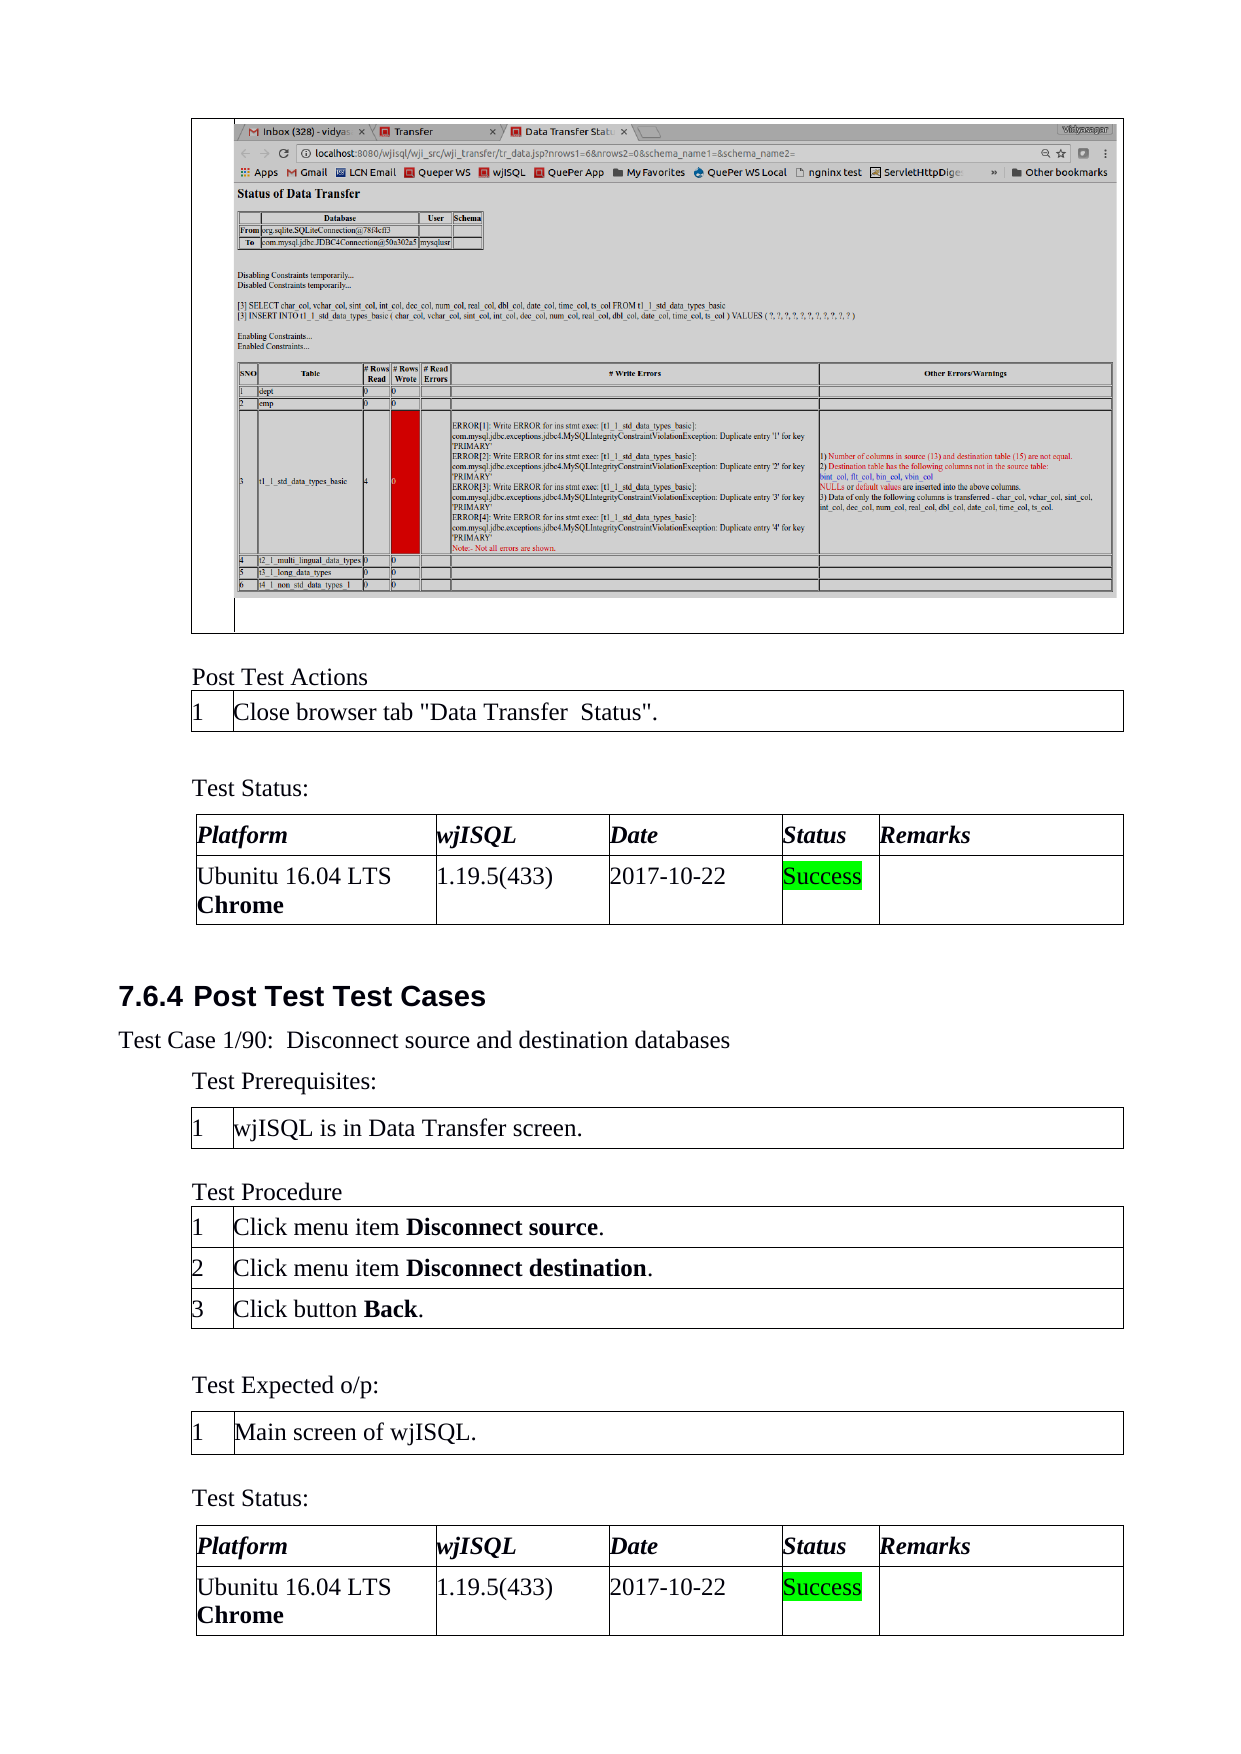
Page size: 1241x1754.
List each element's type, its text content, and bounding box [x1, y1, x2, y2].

table_header wjISQL [437, 1526, 609, 1566]
text Post Test Actions [118, 662, 1122, 690]
table_header Date [610, 815, 782, 855]
table_header wjISQL [437, 815, 609, 855]
text Test Status: [118, 773, 1122, 802]
table_header [235, 119, 1123, 632]
table_cell 2 [192, 1248, 233, 1287]
text Test Prerequisites: [118, 1066, 1122, 1095]
table_header Status [783, 1526, 879, 1566]
table_cell 3 [192, 1289, 233, 1328]
picture [233, 124, 1117, 598]
table_cell Ubunitu 16.04 LTS Chrome [197, 1567, 436, 1635]
table_cell [880, 856, 1123, 924]
text Test Status: [118, 1483, 1122, 1512]
table_header Close browser tab "Data Transfer Status". [234, 691, 1123, 731]
table_cell Success [783, 1567, 879, 1635]
table_cell 1.19.5(433) [437, 1567, 609, 1635]
table_header Click menu item Disconnect source. [234, 1207, 1123, 1247]
table_cell Success [783, 856, 879, 924]
table_cell Click button Back. [234, 1289, 1123, 1328]
table_header Date [610, 1526, 782, 1566]
table_header wjISQL is in Data Transfer screen. [234, 1108, 1123, 1148]
text Test Case 1/90: Disconnect source and destination databases [118, 1025, 1122, 1053]
text Test Procedure [118, 1177, 1122, 1206]
table_header Remarks [880, 815, 1123, 855]
table_header Main screen of wjISQL. [235, 1412, 1123, 1454]
table_header Status [783, 815, 879, 855]
text Test Expected o/p: [118, 1370, 1122, 1399]
table_cell 1.19.5(433) [437, 856, 609, 924]
table_header Platform [197, 815, 436, 855]
table_header 1 [192, 691, 233, 731]
table_cell Ubunitu 16.04 LTS Chrome [197, 856, 436, 924]
table_cell 2017-10-22 [610, 1567, 782, 1635]
table_cell 2017-10-22 [610, 856, 782, 924]
table_header 1 [192, 1207, 233, 1247]
table_header Platform [197, 1526, 436, 1566]
subtitle Post Test Test Cases [118, 979, 1122, 1012]
table_header [192, 119, 234, 632]
table_header Remarks [880, 1526, 1123, 1566]
table_header 1 [192, 1108, 233, 1148]
table_header 1 [192, 1412, 234, 1454]
table_cell [880, 1567, 1123, 1635]
table_cell Click menu item Disconnect destination. [234, 1248, 1123, 1287]
